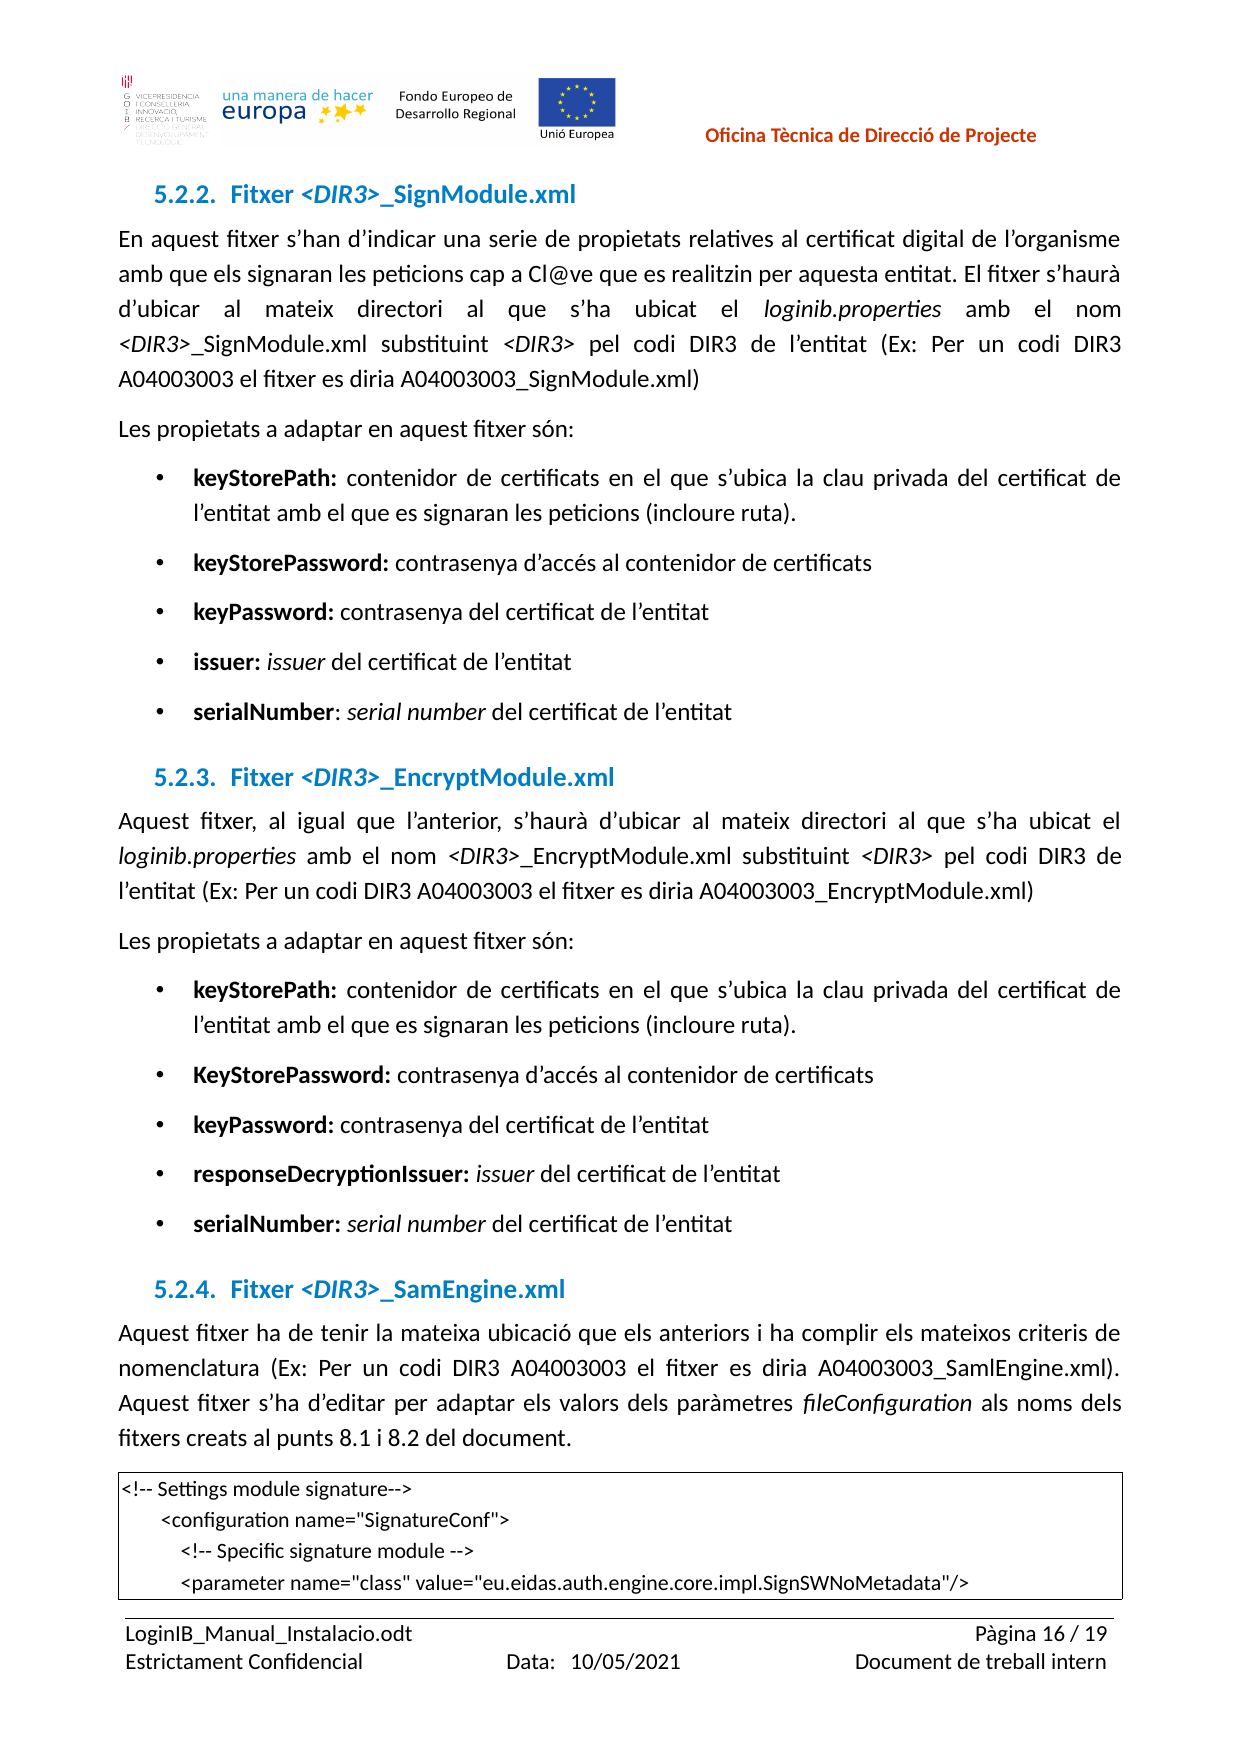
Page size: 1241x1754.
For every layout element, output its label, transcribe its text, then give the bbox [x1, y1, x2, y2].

list issuer: issuer del certificat de l’entitat [156, 646, 1122, 677]
list KeyStorePassword: contrasenya d’accés al contenidor de certificats [156, 1059, 1122, 1090]
list keyStorePath: contenidor de certificats en el que s’ubica la clau privada del certificat de l’entitat amb el que es signaran les peticions (incloure ruta). [156, 974, 1122, 1040]
text <!-- Settings module signature--> [119, 1473, 1122, 1502]
text En aquest fitxer s’han d’indicar una serie de propietats relatives al certificat digital de l’organisme amb que els signaran les peticions cap a Cl@ve que es realitzin per aquesta entitat. El fitxer s’haurà d’ubicar al mateix directori al que s’ha ubicat el loginib.properties amb el nom <DIR3>_SignModule.xml substituint <DIR3> pel codi DIR3 de l’entitat (Ex: Per un codi DIR3 A04003003 el fitxer es diria A04003003_SignModule.xml) [118, 223, 1122, 394]
picture [219, 73, 621, 147]
subtitle Fitxer <DIR3>_SignModule.xml [153, 178, 1122, 211]
text Les propietats a adaptar en aquest fitxer són: [118, 925, 1122, 956]
list keyPassword: contrasenya del certificat de l’entitat [156, 597, 1122, 627]
text <!-- Specific signature module --> [119, 1535, 1122, 1564]
list keyStorePassword: contrasenya d’accés al contenidor de certificats [156, 547, 1122, 577]
text <configuration name="SignatureConf"> [119, 1503, 1122, 1533]
text <parameter name="class" value="eu.eidas.auth.engine.core.impl.SignSWNoMetadata"/> [119, 1566, 1122, 1599]
picture [118, 73, 213, 147]
list serialNumber: serial number del certificat de l’entitat [156, 696, 1122, 726]
list keyStorePath: contenidor de certificats en el que s’ubica la clau privada del certificat de l’entitat amb el que es signaran les peticions (incloure ruta). [156, 462, 1122, 528]
list responseDecryptionIssuer: issuer del certificat de l’entitat [156, 1158, 1122, 1189]
list serialNumber: serial number del certificat de l’entitat [156, 1208, 1122, 1238]
text Les propietats a adaptar en aquest fitxer són: [118, 413, 1122, 443]
subtitle Fitxer <DIR3>_EncryptModule.xml [153, 760, 1122, 793]
text Aquest fitxer ha de tenir la mateixa ubicació que els anteriors i ha complir els mateixos criteris de nomenclatura (Ex: Per un codi DIR3 A04003003 el fitxer es diria A04003003_SamlEngine.xml). Aquest fitxer s’ha d’editar per adaptar els valors dels paràmetres fileConfiguration als noms dels fitxers creats al punts 8.1 i 8.2 del document. [118, 1318, 1122, 1453]
subtitle Fitxer <DIR3>_SamEngine.xml [153, 1272, 1122, 1305]
text Aquest fitxer, al igual que l’anterior, s’haurà d’ubicar al mateix directori al que s’ha ubicat el loginib.properties amb el nom <DIR3>_EncryptModule.xml substituint <DIR3> pel codi DIR3 de l’entitat (Ex: Per un codi DIR3 A04003003 el fitxer es diria A04003003_EncryptModule.xml) [118, 805, 1122, 906]
list keyPassword: contrasenya del certificat de l’entitat [156, 1109, 1122, 1139]
